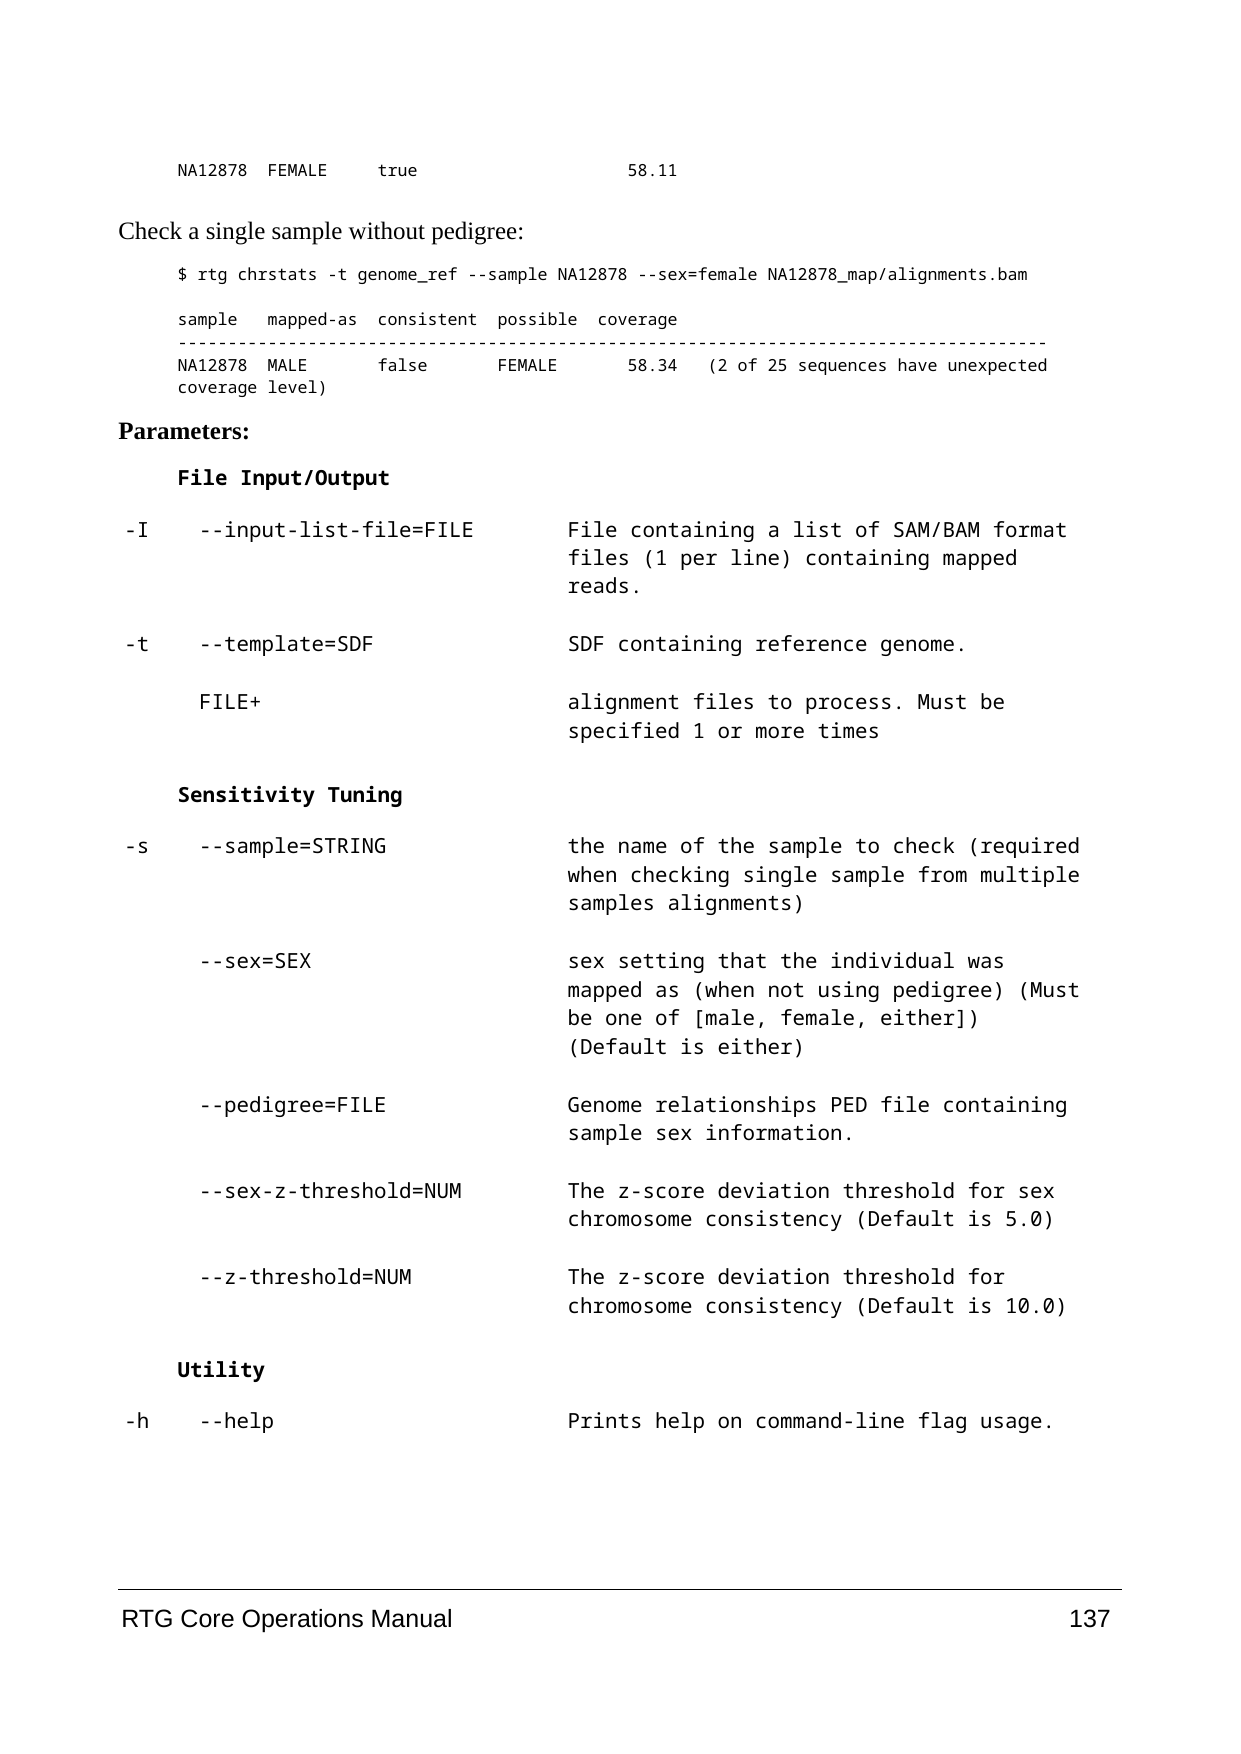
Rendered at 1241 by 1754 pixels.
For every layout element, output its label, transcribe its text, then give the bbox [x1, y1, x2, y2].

table_cell [118, 1251, 193, 1337]
text --------------------------------------------------------------------------------------- [177, 330, 1122, 353]
text Utility [177, 1355, 1122, 1383]
table_cell alignment files to process. Must be specified 1 or more times [561, 676, 1093, 762]
subtitle Parameters: [118, 416, 1122, 445]
table_cell [118, 1164, 193, 1251]
text NA12878 FEMALE true 58.11 [177, 159, 1122, 181]
table_cell Genome relationships PED file containing sample sex information. [561, 1078, 1093, 1164]
table_header Prints help on command-line flag usage. [561, 1395, 1093, 1453]
table_header --sample=STRING [193, 820, 561, 935]
table_cell FILE+ [193, 676, 561, 762]
table_cell The z-score deviation threshold for sex chromosome consistency (Default is 5.0) [561, 1164, 1093, 1251]
table_cell --sex=SEX [193, 935, 561, 1078]
table_cell --template=SDF [193, 618, 561, 676]
table_cell The z-score deviation threshold for chromosome consistency (Default is 10.0) [561, 1251, 1093, 1337]
table_cell --sex-z-threshold=NUM [193, 1164, 561, 1251]
table_cell -t [118, 618, 193, 676]
table_cell --pedigree=FILE [193, 1078, 561, 1164]
table_cell [118, 935, 193, 1078]
text sample mapped-as consistent possible coverage [177, 308, 1122, 330]
table_header -I [118, 503, 193, 618]
text $ rtg chrstats -t genome_ref --sample NA12878 --sex=female NA12878_map/alignments.bam [177, 262, 1122, 285]
table_header -s [118, 820, 193, 935]
text File Input/Output [177, 463, 1122, 491]
table_header --help [193, 1395, 561, 1453]
table_cell [118, 1078, 193, 1164]
table_cell [118, 676, 193, 762]
text Sensitivity Tuning [177, 780, 1122, 808]
table_header -h [118, 1395, 193, 1453]
table_header --input-list-file=FILE [193, 503, 561, 618]
table_cell sex setting that the individual was mapped as (when not using pedigree) (Must be one of [male, female, either]) (Default is either) [561, 935, 1093, 1078]
table_header the name of the sample to check (required when checking single sample from multiple samples alignments) [561, 820, 1093, 935]
table_cell SDF containing reference genome. [561, 618, 1093, 676]
table_cell --z-threshold=NUM [193, 1251, 561, 1337]
table_header File containing a list of SAM/BAM format files (1 per line) containing mapped reads. [561, 503, 1093, 618]
text Check a single sample without pedigree: [118, 216, 1122, 244]
text NA12878 MALE false FEMALE 58.34 (2 of 25 sequences have unexpected coverage level) [177, 353, 1122, 398]
